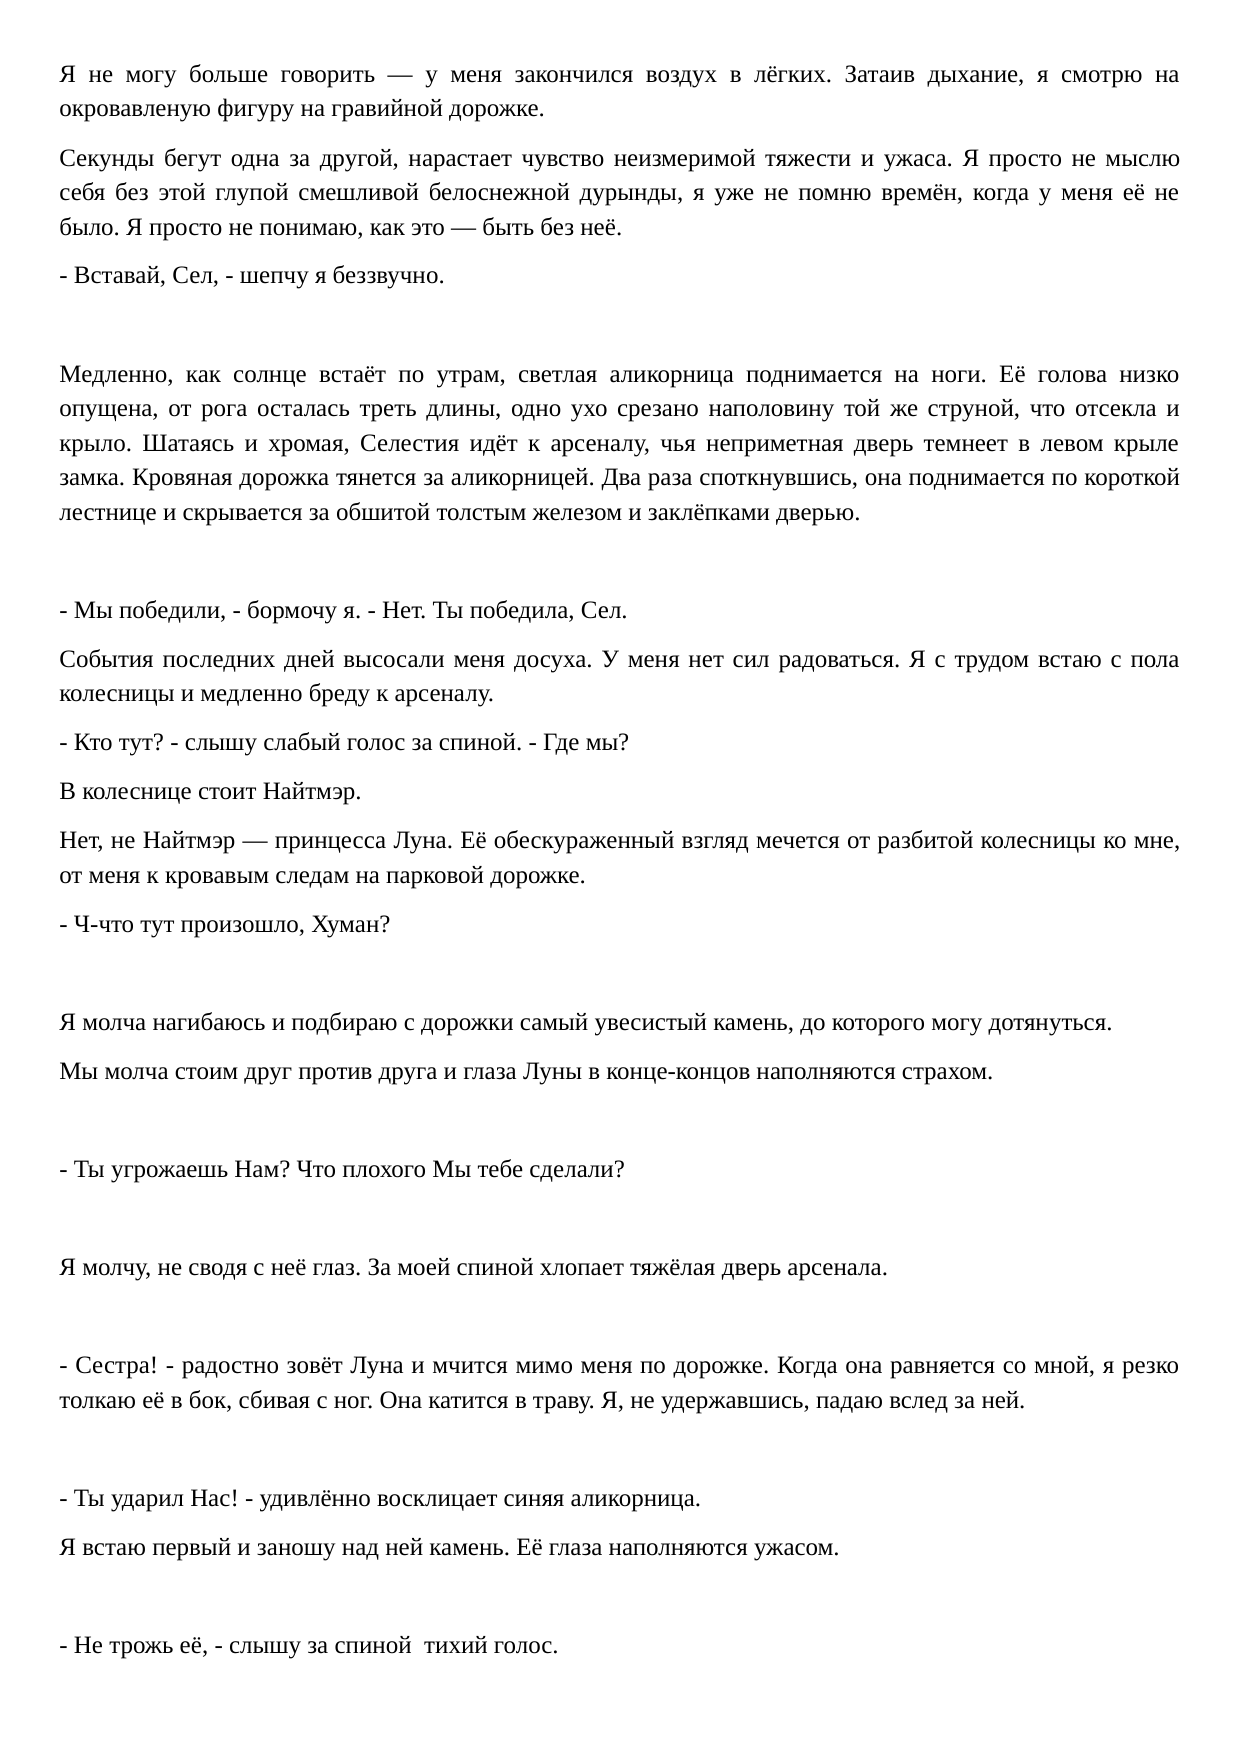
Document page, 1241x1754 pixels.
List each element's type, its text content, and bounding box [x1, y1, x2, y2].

text - Ты ударил Нас! - удивлённо восклицает синяя аликорница. [59, 1483, 1181, 1512]
text Нет, не Найтмэр — принцесса Луна. Её обескураженный взгляд мечется от разбитой колесницы ко мне, от меня к кровавым следам на парковой дорожке. [59, 826, 1181, 889]
text Я молча нагибаюсь и подбираю с дорожки самый увесистый камень, до которого могу дотянуться. [59, 1007, 1181, 1036]
text - Мы победили, - бормочу я. - Нет. Ты победила, Сел. [59, 595, 1181, 623]
text - Кто тут? - слышу слабый голос за спиной. - Где мы? [59, 727, 1181, 756]
text События последних дней высосали меня досуха. У меня нет сил радоваться. Я с трудом встаю с пола колесницы и медленно бреду к арсеналу. [59, 644, 1181, 707]
text Секунды бегут одна за другой, нарастает чувство неизмеримой тяжести и ужаса. Я просто не мыслю себя без этой глупой смешливой белоснежной дурынды, я уже не помню времён, когда у меня её не было. Я просто не понимаю, как это — быть без неё. [59, 143, 1181, 240]
text - Сестра! - радостно зовёт Луна и мчится мимо меня по дорожке. Когда она равняется со мной, я резко толкаю её в бок, сбивая с ног. Она катится в траву. Я, не удержавшись, падаю вслед за ней. [59, 1351, 1181, 1414]
text Мы молча стоим друг против друга и глаза Луны в конце-концов наполняются страхом. [59, 1056, 1181, 1085]
text Я молчу, не сводя с неё глаз. За моей спиной хлопает тяжёлая дверь арсенала. [59, 1252, 1181, 1281]
text Медленно, как солнце встаёт по утрам, светлая аликорница поднимается на ноги. Её голова низко опущена, от рога осталась треть длины, одно ухо срезано наполовину той же струной, что отсекла и крыло. Шатаясь и хромая, Селестия идёт к арсеналу, чья неприметная дверь темнеет в левом крыле замка. Кровяная дорожка тянется за аликорницей. Два раза споткнувшись, она поднимается по короткой лестнице и скрывается за обшитой толстым железом и заклёпками дверью. [59, 359, 1181, 525]
text - Ты угрожаешь Нам? Что плохого Мы тебе сделали? [59, 1154, 1181, 1183]
text Я встаю первый и заношу над ней камень. Её глаза наполняются ужасом. [59, 1532, 1181, 1561]
text В колеснице стоит Найтмэр. [59, 776, 1181, 805]
text - Вставай, Сел, - шепчу я беззвучно. [59, 261, 1181, 289]
text Я не могу больше говорить — у меня закончился воздух в лёгких. Затаив дыхание, я смотрю на окровавленую фигуру на гравийной дорожке. [59, 59, 1181, 122]
text - Ч-что тут произошло, Хуман? [59, 909, 1181, 938]
text - Не трожь её, - слышу за спиной тихий голос. [59, 1630, 1181, 1659]
